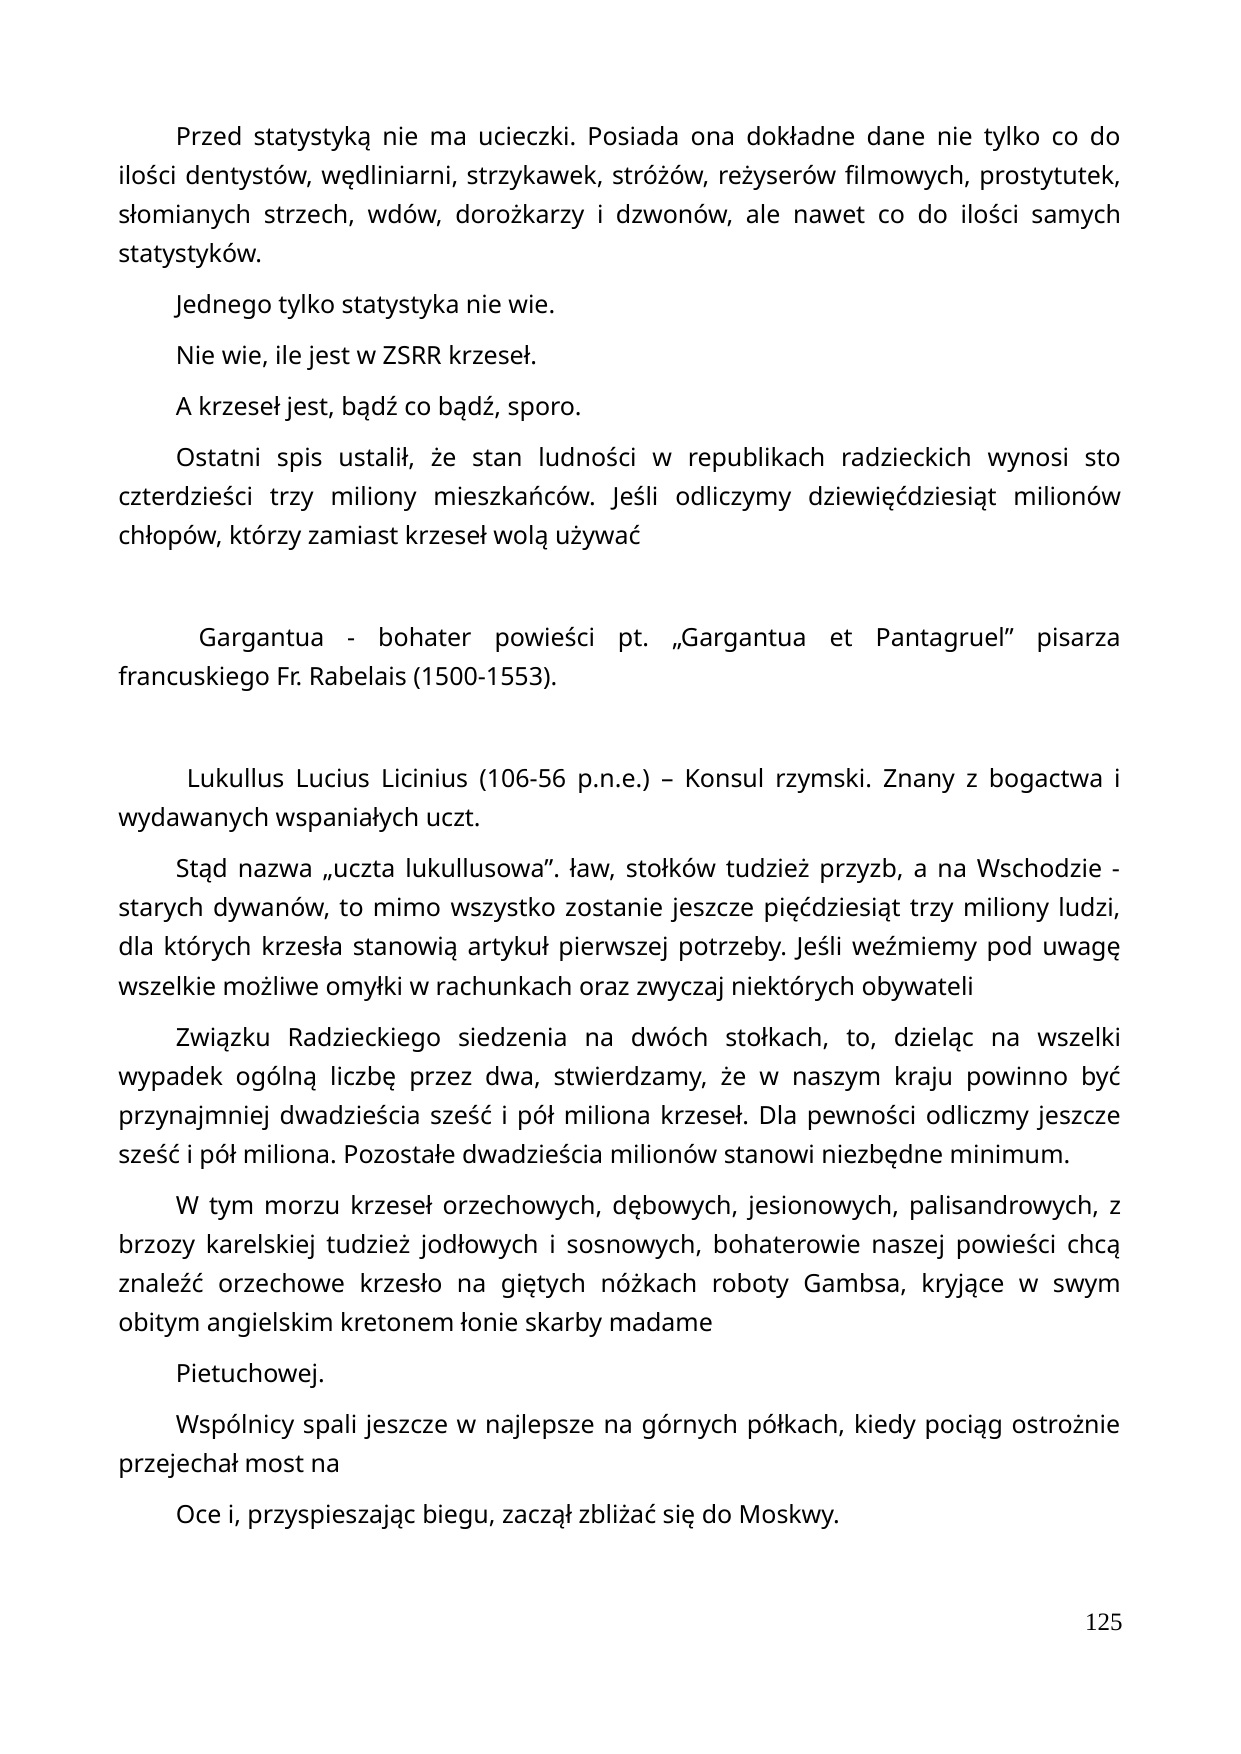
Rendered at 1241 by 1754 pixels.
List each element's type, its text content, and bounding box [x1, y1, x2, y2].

text Pietuchowej. [118, 1356, 1122, 1390]
text Gargantua - bohater powieści pt. „Gargantua et Pantagruel” pisarza francuskiego Fr. Rabelais (1500-1553). [118, 619, 1122, 693]
text Oce i, przyspieszając biegu, zaczął zbliżać się do Moskwy. [118, 1497, 1122, 1531]
text Przed statystyką nie ma ucieczki. Posiada ona dokładne dane nie tylko co do ilości dentystów, wędliniarni, strzykawek, stróżów, reżyserów filmowych, prostytutek, słomianych strzech, wdów, dorożkarzy i dzwonów, ale nawet co do ilości samych statystyków. [118, 118, 1122, 270]
text Związku Radzieckiego siedzenia na dwóch stołkach, to, dzieląc na wszelki wypadek ogólną liczbę przez dwa, stwierdzamy, że w naszym kraju powinno być przynajmniej dwadzieścia sześć i pół miliona krzeseł. Dla pewności odliczmy jeszcze sześć i pół miliona. Pozostałe dwadzieścia milionów stanowi niezbędne minimum. [118, 1019, 1122, 1171]
text Ostatni spis ustalił, że stan ludności w republikach radzieckich wynosi sto czterdzieści trzy miliony mieszkańców. Jeśli odliczymy dziewięćdziesiąt milionów chłopów, którzy zamiast krzeseł wolą używać [118, 439, 1122, 552]
text A krzeseł jest, bądź co bądź, sporo. [118, 388, 1122, 422]
text Jednego tylko statystyka nie wie. [118, 287, 1122, 321]
text Lukullus Lucius Licinius (106-56 p.n.e.) – Konsul rzymski. Znany z bogactwa i wydawanych wspaniałych uczt. [118, 761, 1122, 834]
text W tym morzu krzeseł orzechowych, dębowych, jesionowych, palisandrowych, z brzozy karelskiej tudzież jodłowych i sosnowych, bohaterowie naszej powieści chcą znaleźć orzechowe krzesło na giętych nóżkach roboty Gambsa, kryjące w swym obitym angielskim kretonem łonie skarby madame [118, 1188, 1122, 1339]
text Wspólnicy spali jeszcze w najlepsze na górnych półkach, kiedy pociąg ostrożnie przejechał most na [118, 1407, 1122, 1480]
text Stąd nazwa „uczta lukullusowa”. ław, stołków tudzież przyzb, a na Wschodzie - starych dywanów, to mimo wszystko zostanie jeszcze pięćdziesiąt trzy miliony ludzi, dla których krzesła stanowią artykuł pierwszej potrzeby. Jeśli weźmiemy pod uwagę wszelkie możliwe omyłki w rachunkach oraz zwyczaj niektórych obywateli [118, 851, 1122, 1002]
text Nie wie, ile jest w ZSRR krzeseł. [118, 337, 1122, 372]
